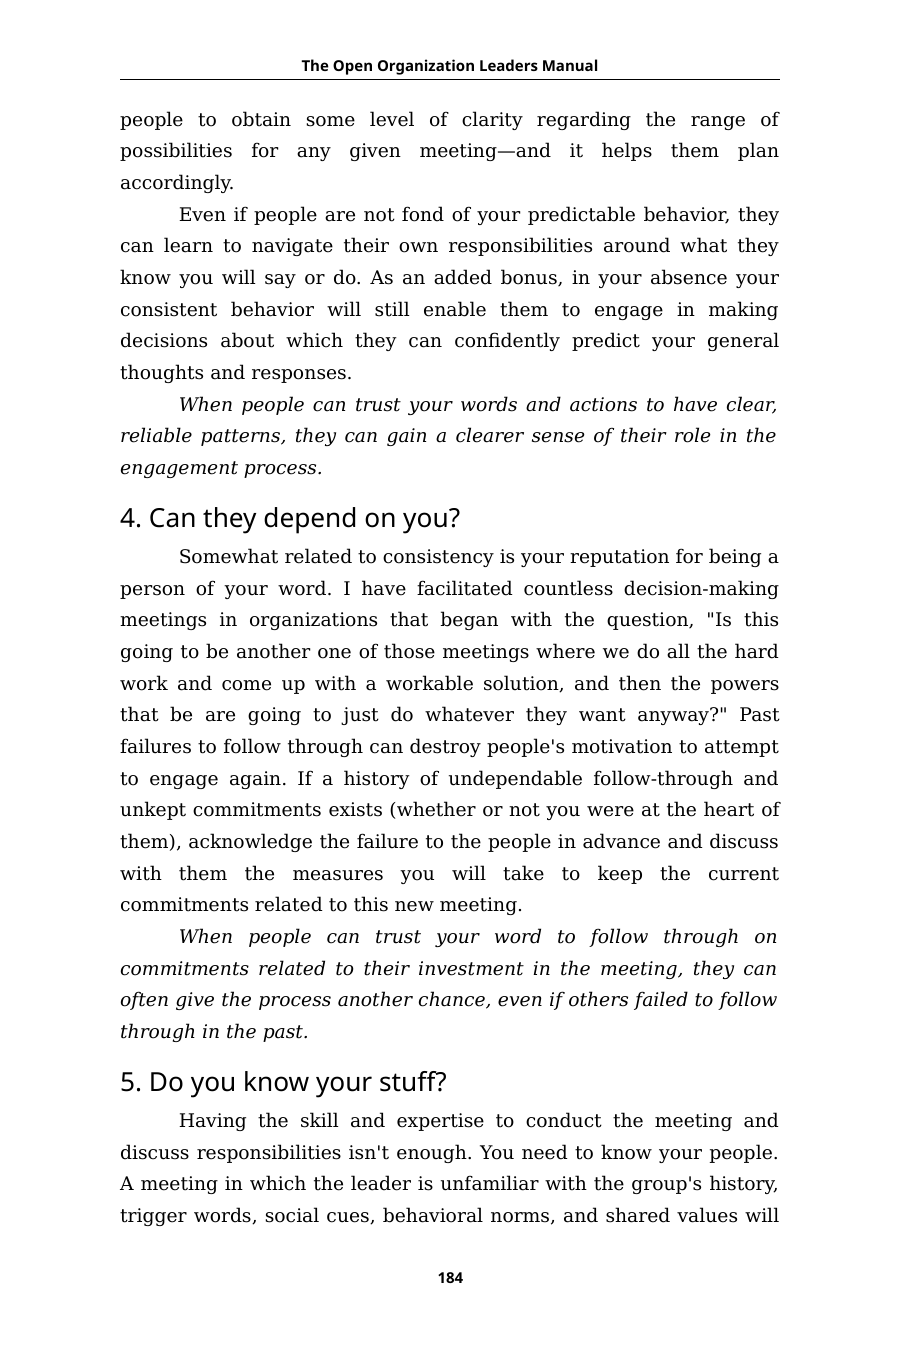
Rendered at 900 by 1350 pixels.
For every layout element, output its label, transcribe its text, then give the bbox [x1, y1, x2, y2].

text When people can trust your words and actions to have clear, reliable patterns, they can gain a clearer sense of their role in the engagement process. [120, 394, 780, 479]
text When people can trust your word to follow through on commitments related to their investment in the meeting, they can often give the process another chance, even if others failed to follow through in the past. [120, 926, 780, 1043]
text Even if people are not fond of your predictable behavior, they can learn to navigate their own responsibilities around what they know you will say or do. As an added bonus, in your absence your consistent behavior will still enable them to engage in making decisions about which they can confidently predict your general thoughts and responses. [120, 204, 780, 384]
subtitle 5. Do you know your stuff? [120, 1068, 780, 1098]
text Somewhat related to consistency is your reputation for being a person of your word. I have facilitated countless decision-making meetings in organizations that began with the question, "Is this going to be another one of those meetings where we do all the hard work and come up with a workable solution, and then the powers that be are going to just do whatever they want anyway?" Past failures to follow through can destroy people's motivation to attempt to engage again. If a history of undependable follow-through and unkept commitments exists (whether or not you were at the heart of them), acknowledge the failure to the people in advance and discuss with them the measures you will take to keep the current commitments related to this new meeting. [120, 546, 780, 916]
subtitle 4. Can they depend on you? [120, 504, 780, 534]
text Having the skill and expertise to conduct the meeting and discuss responsibilities isn't enough. You need to know your people. A meeting in which the leader is unfamiliar with the group's history, trigger words, social cues, behavioral norms, and shared values will [120, 1110, 780, 1227]
text people to obtain some level of clarity regarding the range of possibilities for any given meeting—and it helps them plan accordingly. [120, 109, 780, 194]
